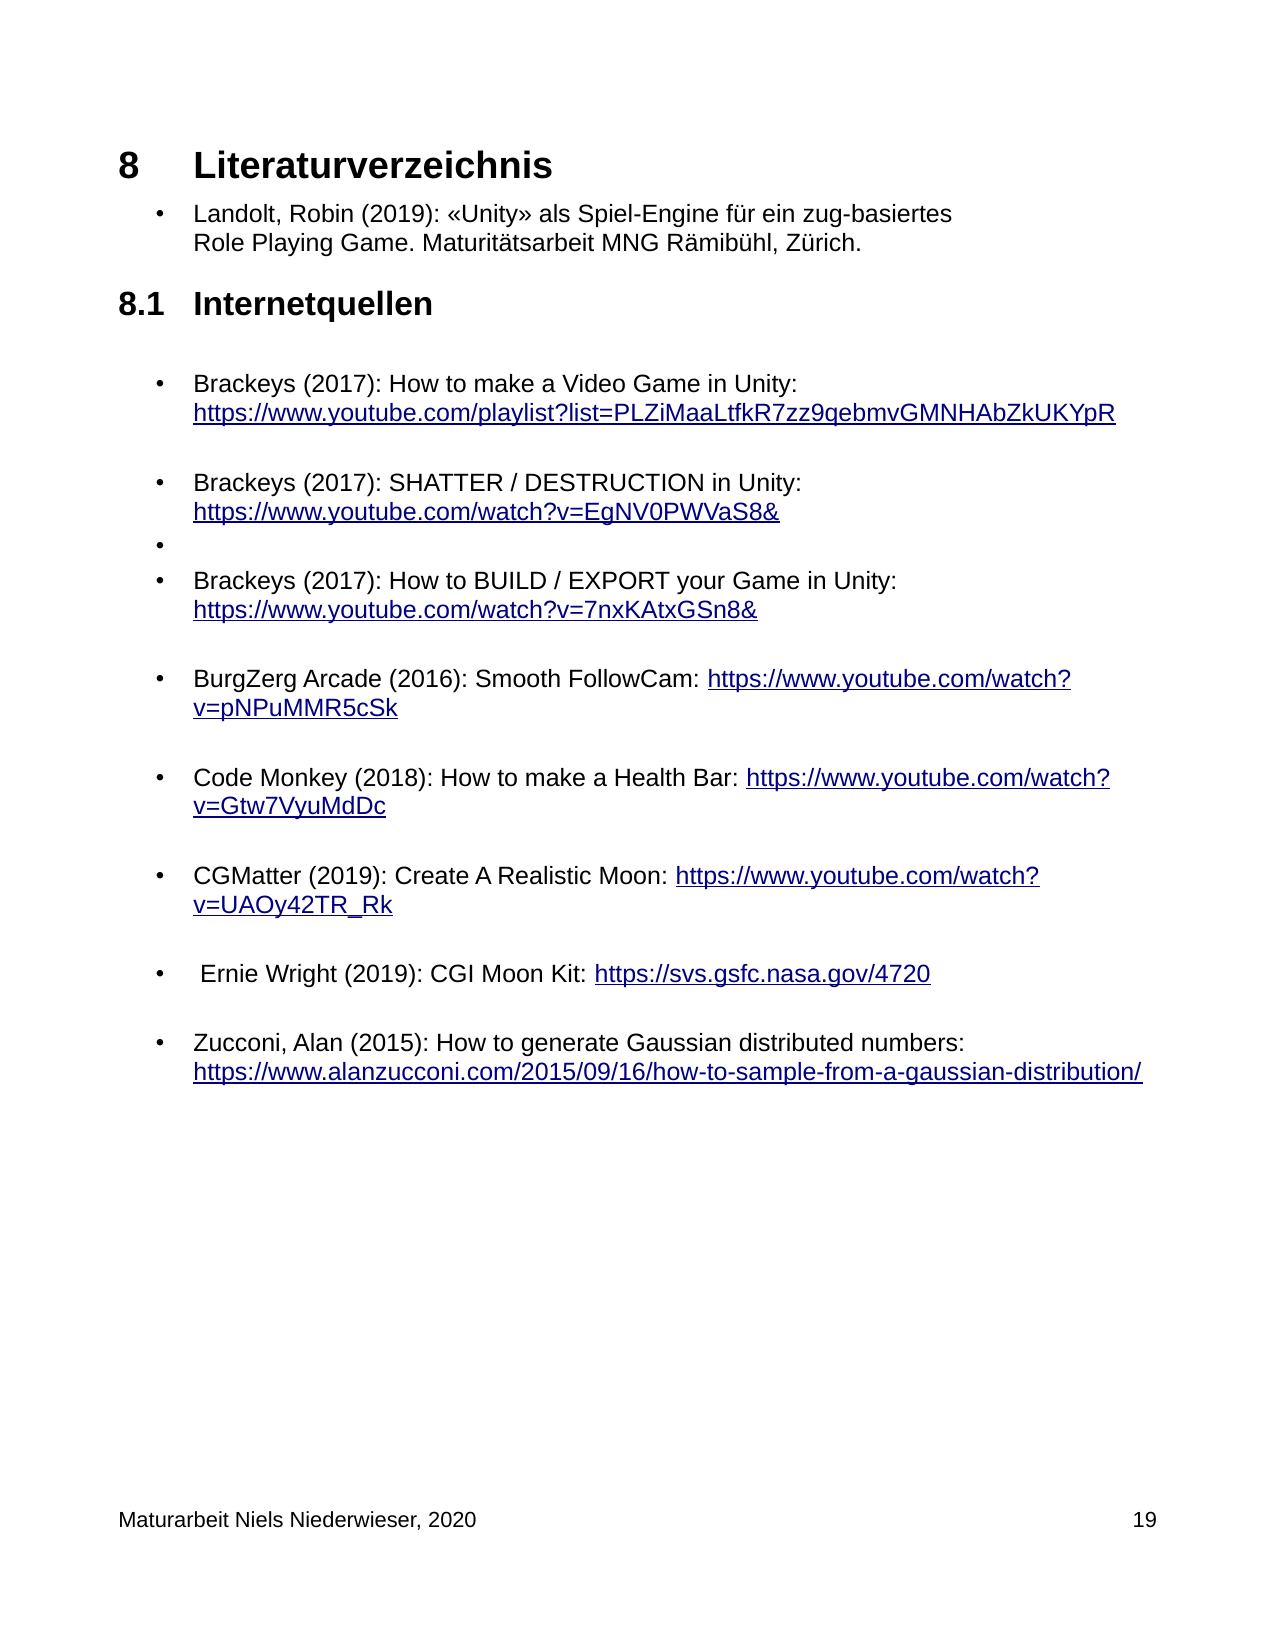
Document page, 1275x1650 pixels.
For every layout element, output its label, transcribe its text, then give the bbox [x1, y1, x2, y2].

list Landolt, Robin (2019): «Unity» als Spiel-Engine für ein zug-basiertes Role Playing Game. Maturitätsarbeit MNG Rämibühl, Zürich. [156, 199, 1157, 257]
list Ernie Wright (2019): CGI Moon Kit: https://svs.gsfc.nasa.gov/4720 [156, 959, 1157, 988]
list Brackeys (2017): How to BUILD / EXPORT your Game in Unity: https://www.youtube.com/watch?v=7nxKAtxGSn8& [156, 566, 1157, 624]
list CGMatter (2019): Create A Realistic Moon: https://www.youtube.com/watch?v=UAOy42TR_Rk [156, 861, 1157, 918]
list BurgZerg Arcade (2016): Smooth FollowCam: https://www.youtube.com/watch?v=pNPuMMR5cSk [156, 664, 1157, 722]
list Code Monkey (2018): How to make a Health Bar: https://www.youtube.com/watch?v=Gtw7VyuMdDc [156, 762, 1157, 820]
list Zucconi, Alan (2015): How to generate Gaussian distributed numbers: https://www.alanzucconi.com/2015/09/16/how-to-sample-from-a-gaussian-distribution/ [156, 1028, 1157, 1086]
list Brackeys (2017): How to make a Video Game in Unity: https://www.youtube.com/playlist?list=PLZiMaaLtfkR7zz9qebmvGMNHAbZkUKYpR [156, 369, 1157, 427]
subtitle Internetquellen [118, 284, 1157, 322]
list Brackeys (2017): SHATTER / DESTRUCTION in Unity: https://www.youtube.com/watch?v=EgNV0PWVaS8& [156, 468, 1157, 525]
subtitle Literaturverzeichnis [118, 143, 1157, 187]
